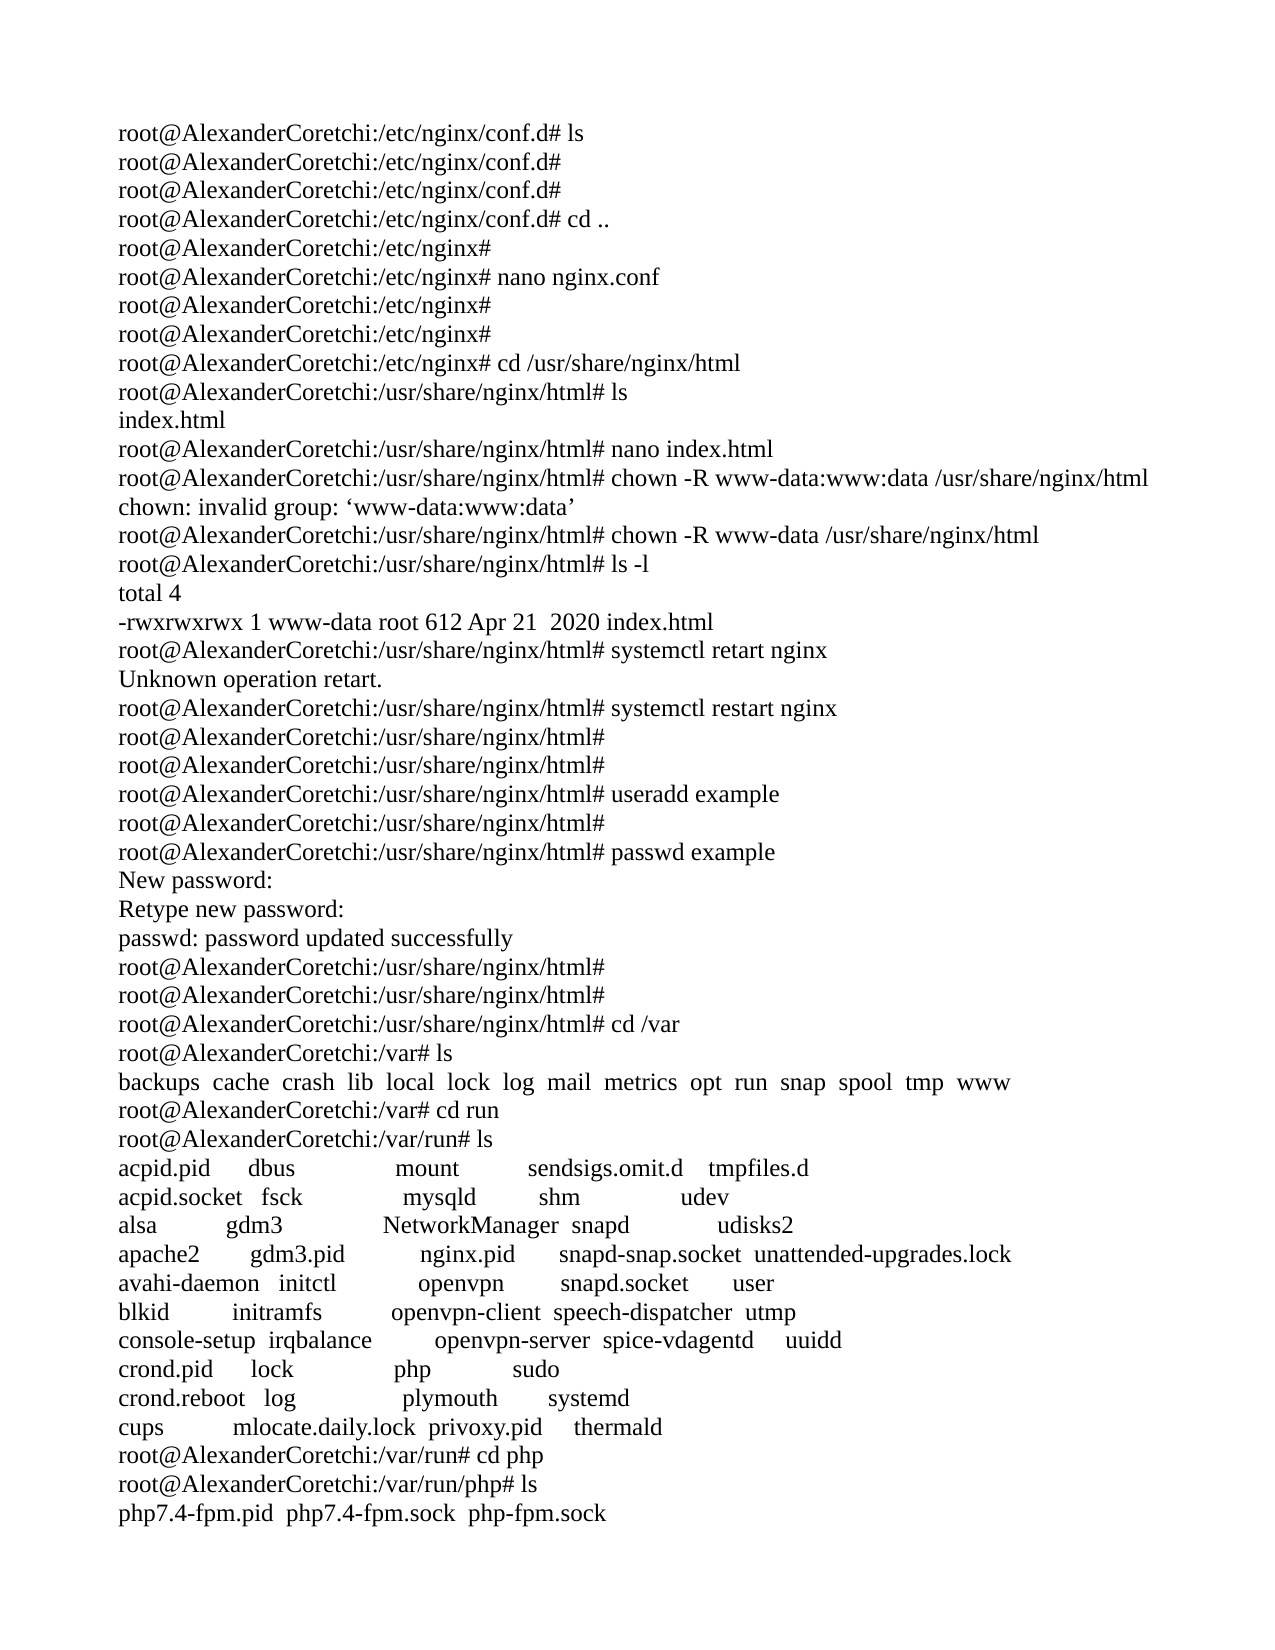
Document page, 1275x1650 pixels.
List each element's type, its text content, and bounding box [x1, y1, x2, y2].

text root@AlexanderCoretchi:/var/run# ls [118, 1124, 1157, 1153]
text root@AlexanderCoretchi:/var/run# cd php [118, 1441, 1157, 1469]
text root@AlexanderCoretchi:/var/run/php# ls [118, 1469, 1157, 1498]
text root@AlexanderCoretchi:/usr/share/nginx/html# ls -l [118, 549, 1157, 578]
text root@AlexanderCoretchi:/etc/nginx# cd /usr/share/nginx/html [118, 348, 1157, 377]
text passwd: password updated successfully [118, 923, 1157, 952]
text root@AlexanderCoretchi:/usr/share/nginx/html# chown -R www-data /usr/share/nginx/html [118, 521, 1157, 549]
text total 4 [118, 578, 1157, 607]
text blkid initramfs openvpn-client speech-dispatcher utmp [118, 1297, 1157, 1326]
text root@AlexanderCoretchi:/var# ls [118, 1038, 1157, 1067]
text root@AlexanderCoretchi:/usr/share/nginx/html# [118, 722, 1157, 751]
text Unknown operation retart. [118, 664, 1157, 693]
text index.html [118, 406, 1157, 434]
text root@AlexanderCoretchi:/etc/nginx# [118, 291, 1157, 319]
text root@AlexanderCoretchi:/etc/nginx/conf.d# cd .. [118, 204, 1157, 233]
text New password: [118, 866, 1157, 894]
text root@AlexanderCoretchi:/usr/share/nginx/html# [118, 808, 1157, 837]
text root@AlexanderCoretchi:/var# cd run [118, 1096, 1157, 1124]
text cups mlocate.daily.lock privoxy.pid thermald [118, 1412, 1157, 1441]
text chown: invalid group: ‘www-data:www:data’ [118, 492, 1157, 521]
text root@AlexanderCoretchi:/usr/share/nginx/html# chown -R www-data:www:data /usr/share/nginx/html [118, 463, 1157, 492]
text avahi-daemon initctl openvpn snapd.socket user [118, 1268, 1157, 1297]
text root@AlexanderCoretchi:/usr/share/nginx/html# systemctl restart nginx [118, 693, 1157, 722]
text root@AlexanderCoretchi:/etc/nginx/conf.d# [118, 176, 1157, 204]
text root@AlexanderCoretchi:/usr/share/nginx/html# systemctl retart nginx [118, 636, 1157, 664]
text php7.4-fpm.pid php7.4-fpm.sock php-fpm.sock [118, 1498, 1157, 1527]
text alsa gdm3 NetworkManager snapd udisks2 [118, 1211, 1157, 1239]
text -rwxrwxrwx 1 www-data root 612 Apr 21 2020 index.html [118, 607, 1157, 636]
text root@AlexanderCoretchi:/usr/share/nginx/html# [118, 751, 1157, 779]
text crond.reboot log plymouth systemd [118, 1383, 1157, 1412]
text crond.pid lock php sudo [118, 1354, 1157, 1383]
text root@AlexanderCoretchi:/usr/share/nginx/html# [118, 952, 1157, 981]
text root@AlexanderCoretchi:/usr/share/nginx/html# useradd example [118, 779, 1157, 808]
text acpid.pid dbus mount sendsigs.omit.d tmpfiles.d [118, 1153, 1157, 1182]
text Retype new password: [118, 894, 1157, 923]
text root@AlexanderCoretchi:/etc/nginx/conf.d# ls [118, 118, 1157, 147]
text root@AlexanderCoretchi:/usr/share/nginx/html# nano index.html [118, 434, 1157, 463]
text root@AlexanderCoretchi:/etc/nginx# nano nginx.conf [118, 262, 1157, 291]
text console-setup irqbalance openvpn-server spice-vdagentd uuidd [118, 1326, 1157, 1354]
text root@AlexanderCoretchi:/etc/nginx# [118, 319, 1157, 348]
text root@AlexanderCoretchi:/etc/nginx# [118, 233, 1157, 262]
text root@AlexanderCoretchi:/usr/share/nginx/html# ls [118, 377, 1157, 406]
text root@AlexanderCoretchi:/etc/nginx/conf.d# [118, 147, 1157, 176]
text root@AlexanderCoretchi:/usr/share/nginx/html# passwd example [118, 837, 1157, 866]
text root@AlexanderCoretchi:/usr/share/nginx/html# [118, 981, 1157, 1009]
text acpid.socket fsck mysqld shm udev [118, 1182, 1157, 1211]
text root@AlexanderCoretchi:/usr/share/nginx/html# cd /var [118, 1009, 1157, 1038]
text apache2 gdm3.pid nginx.pid snapd-snap.socket unattended-upgrades.lock [118, 1239, 1157, 1268]
text backups cache crash lib local lock log mail metrics opt run snap spool tmp www [118, 1067, 1157, 1096]
